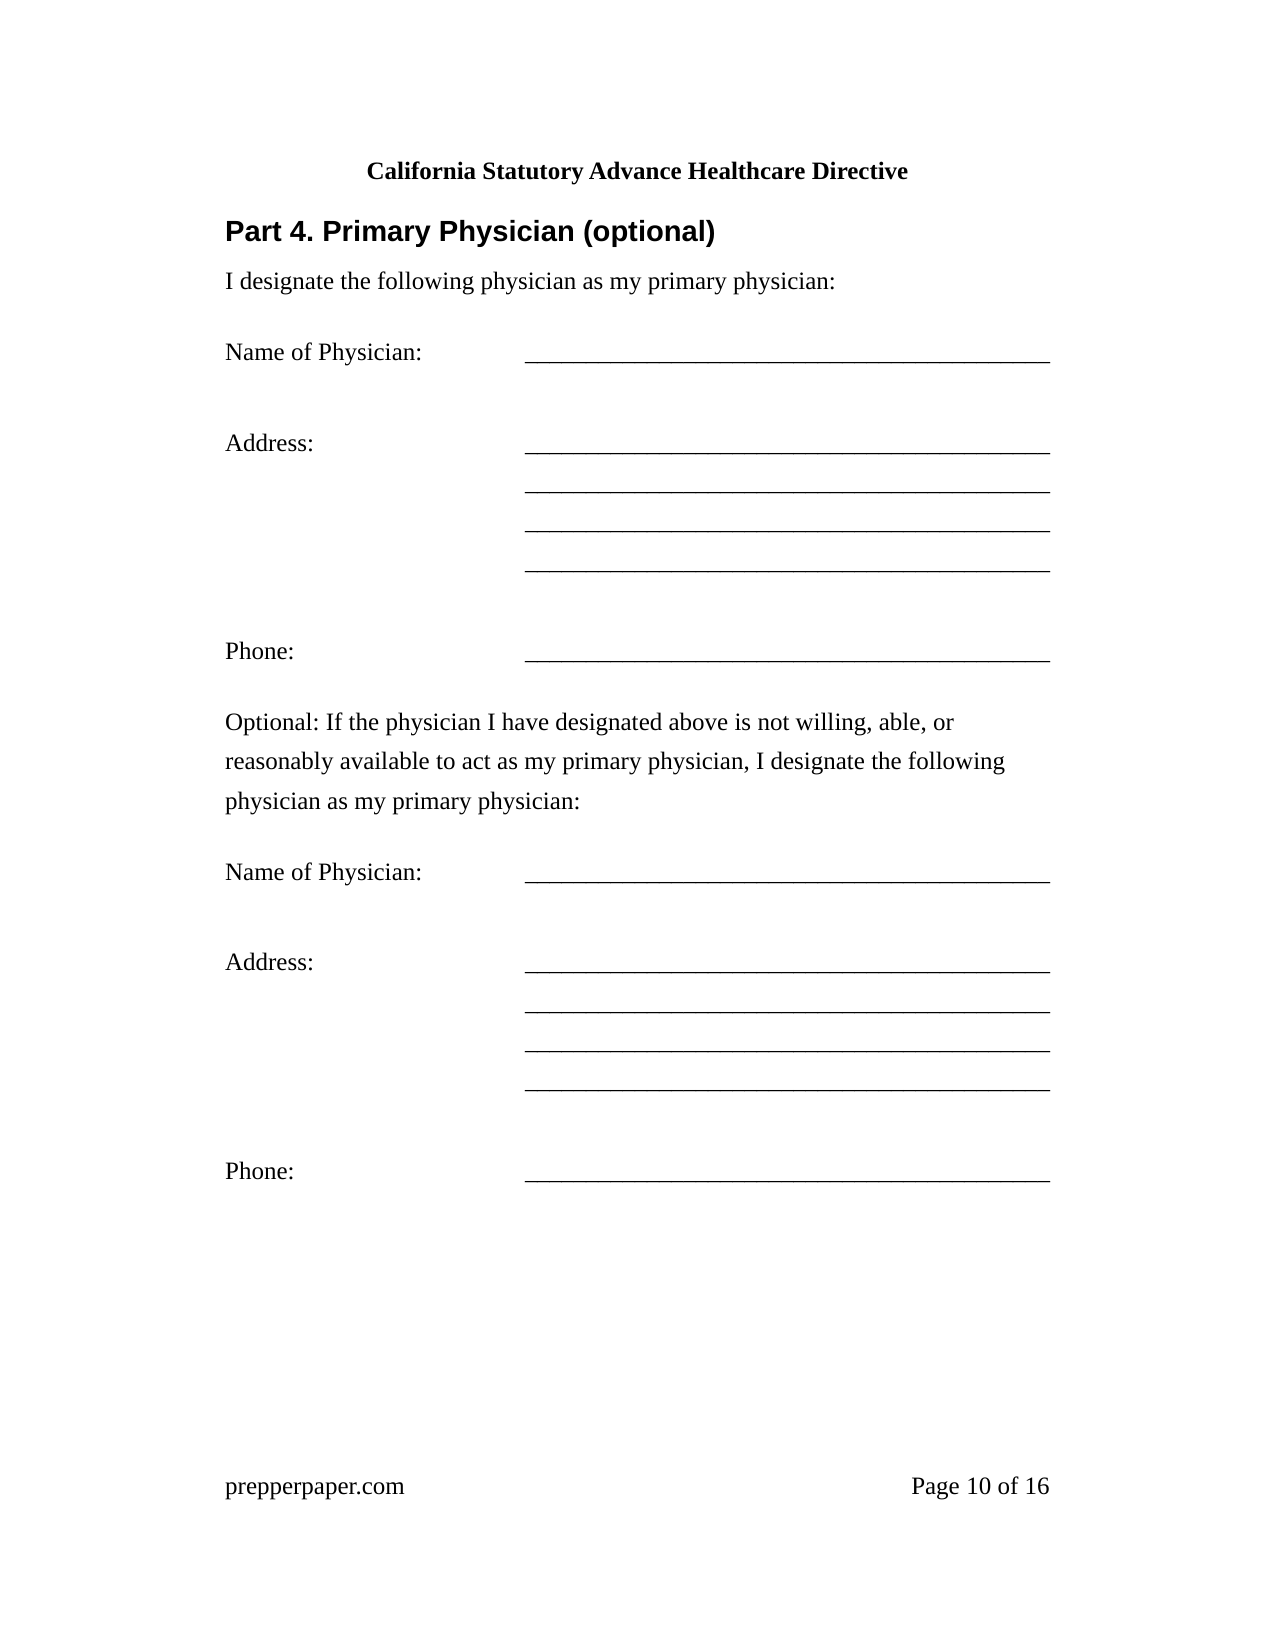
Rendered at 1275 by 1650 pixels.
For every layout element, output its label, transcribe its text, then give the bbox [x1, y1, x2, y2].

subtitle Part 4. Primary Physician (optional) [225, 214, 1050, 248]
text Optional: If the physician I have designated above is not willing, able, or reasonably available to act as my primary physician, I designate the following physician as my primary physician: [225, 707, 1050, 814]
text Phone: [225, 636, 1050, 665]
text I designate the following physician as my primary physician: [225, 266, 1050, 295]
text Address: [225, 428, 1050, 574]
text Name of Physician: [225, 857, 1050, 886]
text Name of Physician: [225, 337, 1050, 366]
text Phone: [225, 1156, 1050, 1184]
text Address: [225, 947, 1050, 1094]
